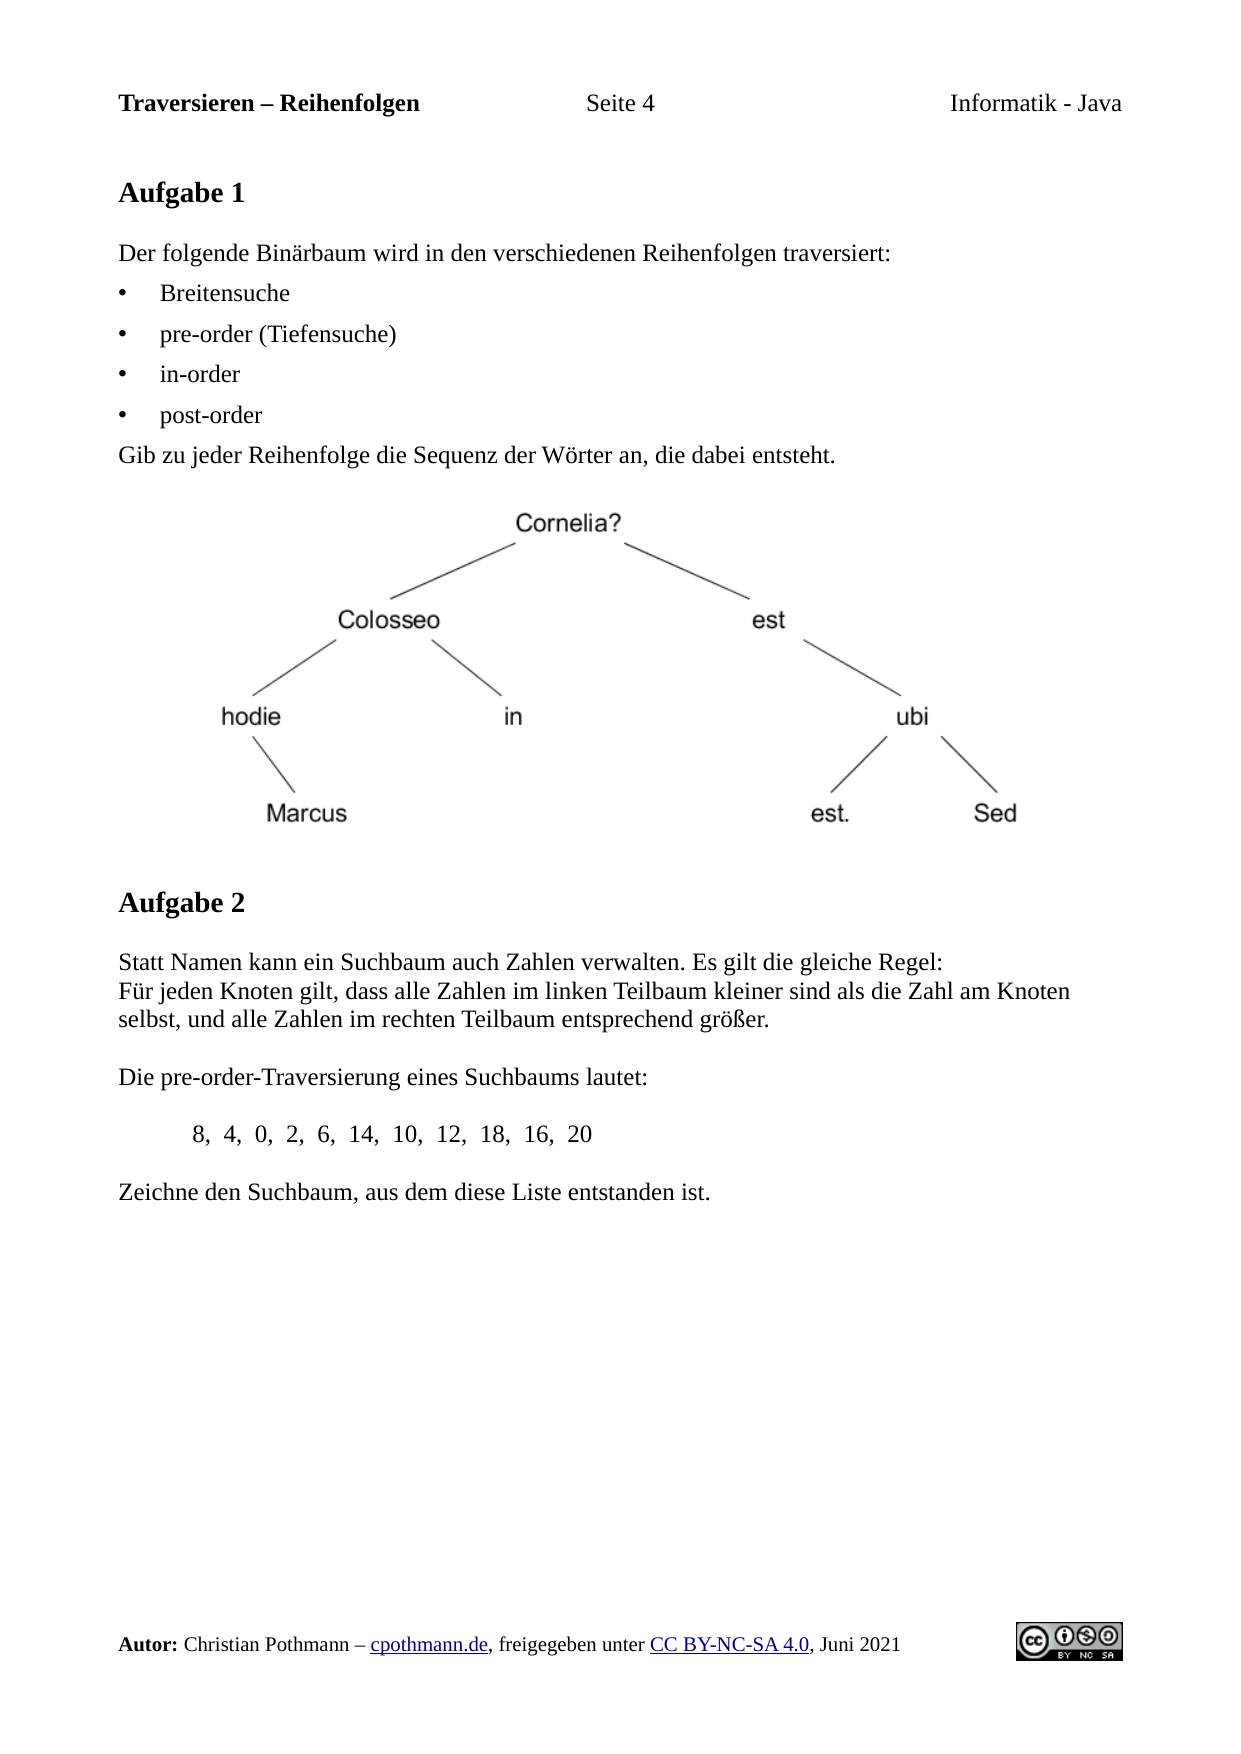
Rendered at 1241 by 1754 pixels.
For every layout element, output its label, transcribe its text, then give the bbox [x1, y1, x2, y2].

text Statt Namen kann ein Suchbaum auch Zahlen verwalten. Es gilt die gleiche Regel: [118, 947, 1122, 976]
text Gib zu jeder Reihenfolge die Sequenz der Wörter an, die dabei entsteht. [118, 440, 1122, 469]
text Aufgabe 2 [118, 885, 1122, 918]
text 8, 4, 0, 2, 6, 14, 10, 12, 18, 16, 20 [118, 1119, 1122, 1148]
text Die pre-order-Traversierung eines Suchbaums lautet: [118, 1062, 1122, 1091]
text Für jeden Knoten gilt, dass alle Zahlen im linken Teilbaum kleiner sind als die Zahl am Knoten selbst, und alle Zahlen im rechten Teilbaum entsprechend größer. [118, 976, 1122, 1033]
picture [1016, 1622, 1123, 1661]
picture [220, 509, 1020, 828]
text Zeichne den Suchbaum, aus dem diese Liste entstanden ist. [118, 1177, 1122, 1206]
list Breitensuche [118, 278, 1122, 307]
list in-order [118, 359, 1122, 388]
text Autor: Christian Pothmann – cpothmann.de, freigegeben unter CC BY-NC-SA 4.0, Juni 2021 [118, 1632, 1016, 1656]
text Der folgende Binärbaum wird in den verschiedenen Reihenfolgen traversiert: [118, 238, 1122, 267]
text Aufgabe 1 [118, 176, 1122, 209]
list post-order [118, 400, 1122, 429]
list pre-order (Tiefensuche) [118, 319, 1122, 348]
